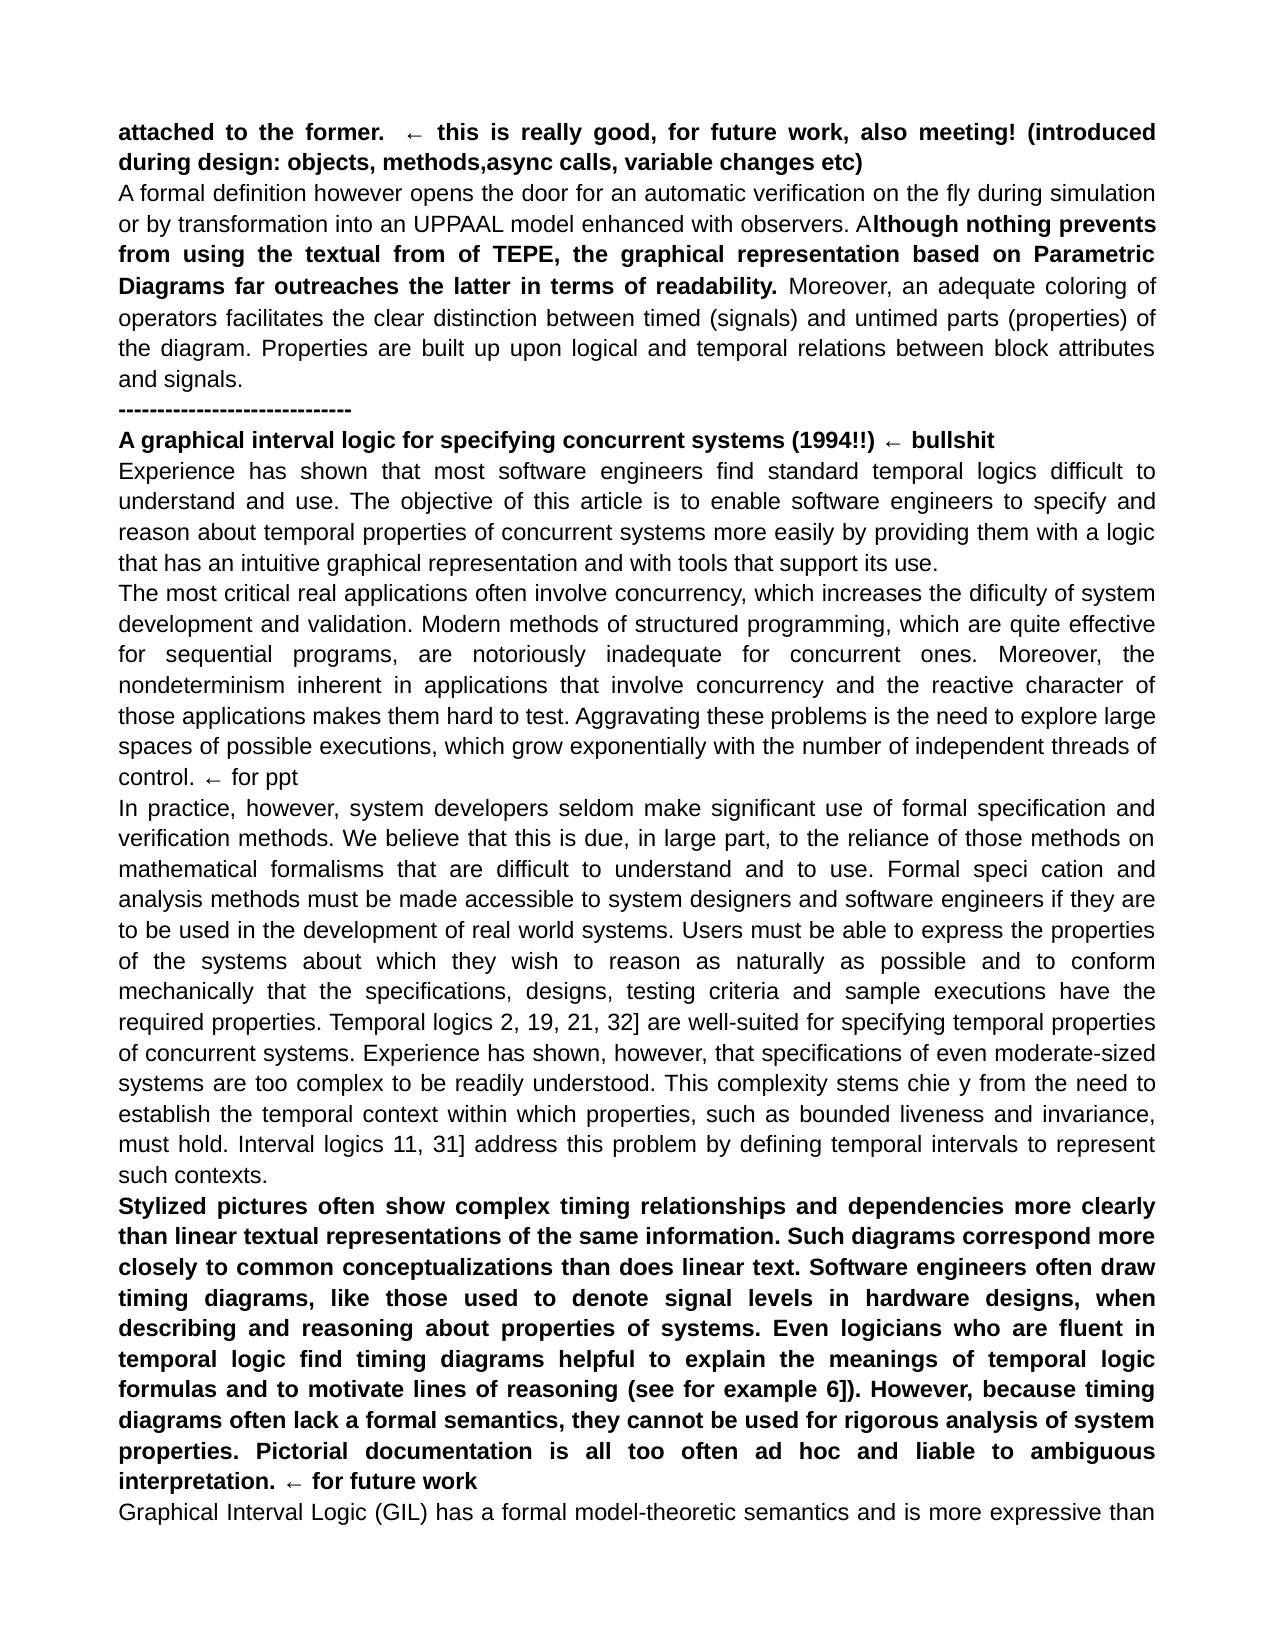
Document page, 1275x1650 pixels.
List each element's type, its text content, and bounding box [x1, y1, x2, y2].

text Stylized pictures often show complex timing relationships and dependencies more clearly than linear textual representations of the same information. Such diagrams correspond more closely to common conceptualizations than does linear text. Software engineers often draw timing diagrams, like those used to denote signal levels in hardware designs, when describing and reasoning about properties of systems. Even logicians who are fluent in temporal logic find timing diagrams helpful to explain the meanings of temporal logic formulas and to motivate lines of reasoning (see for example 6]). However, because timing diagrams often lack a formal semantics, they cannot be used for rigorous analysis of system properties. Pictorial documentation is all too often ad hoc and liable to ambiguous interpretation. ← for future work [118, 1192, 1157, 1494]
text attached to the former. ← this is really good, for future work, also meeting! (introduced during design: objects, methods,async calls, variable changes etc) [118, 118, 1157, 176]
text A formal definition however opens the door for an automatic verification on the fly during simulation or by transformation into an UPPAAL model enhanced with observers. Although nothing prevents from using the textual from of TEPE, the graphical representation based on Parametric Diagrams far outreaches the latter in terms of readability. Moreover, an adequate coloring of operators facilitates the clear distinction between timed (signals) and untimed parts (properties) of the diagram. Properties are built up upon logical and temporal relations between block attributes and signals. [118, 179, 1157, 392]
text Experience has shown that most software engineers find standard temporal logics difficult to understand and use. The objective of this article is to enable software engineers to specify and reason about temporal properties of concurrent systems more easily by providing them with a logic that has an intuitive graphical representation and with tools that support its use. [118, 457, 1157, 576]
text In practice, however, system developers seldom make significant use of formal specification and verification methods. We believe that this is due, in large part, to the reliance of those methods on mathematical formalisms that are difficult to understand and to use. Formal speci cation and analysis methods must be made accessible to system designers and software engineers if they are to be used in the development of real world systems. Users must be able to express the properties of the systems about which they wish to reason as naturally as possible and to conform mechanically that the specifications, designs, testing criteria and sample executions have the required properties. Temporal logics 2, 19, 21, 32] are well-suited for specifying temporal properties of concurrent systems. Experience has shown, however, that specifications of even moderate-sized systems are too complex to be readily understood. This complexity stems chie y from the need to establish the temporal context within which properties, such as bounded liveness and invariance, must hold. Interval logics 11, 31] address this problem by defining temporal intervals to represent such contexts. [118, 794, 1157, 1188]
text Graphical Interval Logic (GIL) has a formal model-theoretic semantics and is more expressive than [118, 1498, 1157, 1525]
text ------------------------------ [118, 396, 1157, 423]
text A graphical interval logic for specifying concurrent systems (1994!!) ← bullshit [118, 426, 1157, 453]
text The most critical real applications often involve concurrency, which increases the dificulty of system development and validation. Modern methods of structured programming, which are quite effective for sequential programs, are notoriously inadequate for concurrent ones. Moreover, the nondeterminism inherent in applications that involve concurrency and the reactive character of those applications makes them hard to test. Aggravating these problems is the need to explore large spaces of possible executions, which grow exponentially with the number of independent threads of control. ← for ppt [118, 579, 1157, 790]
